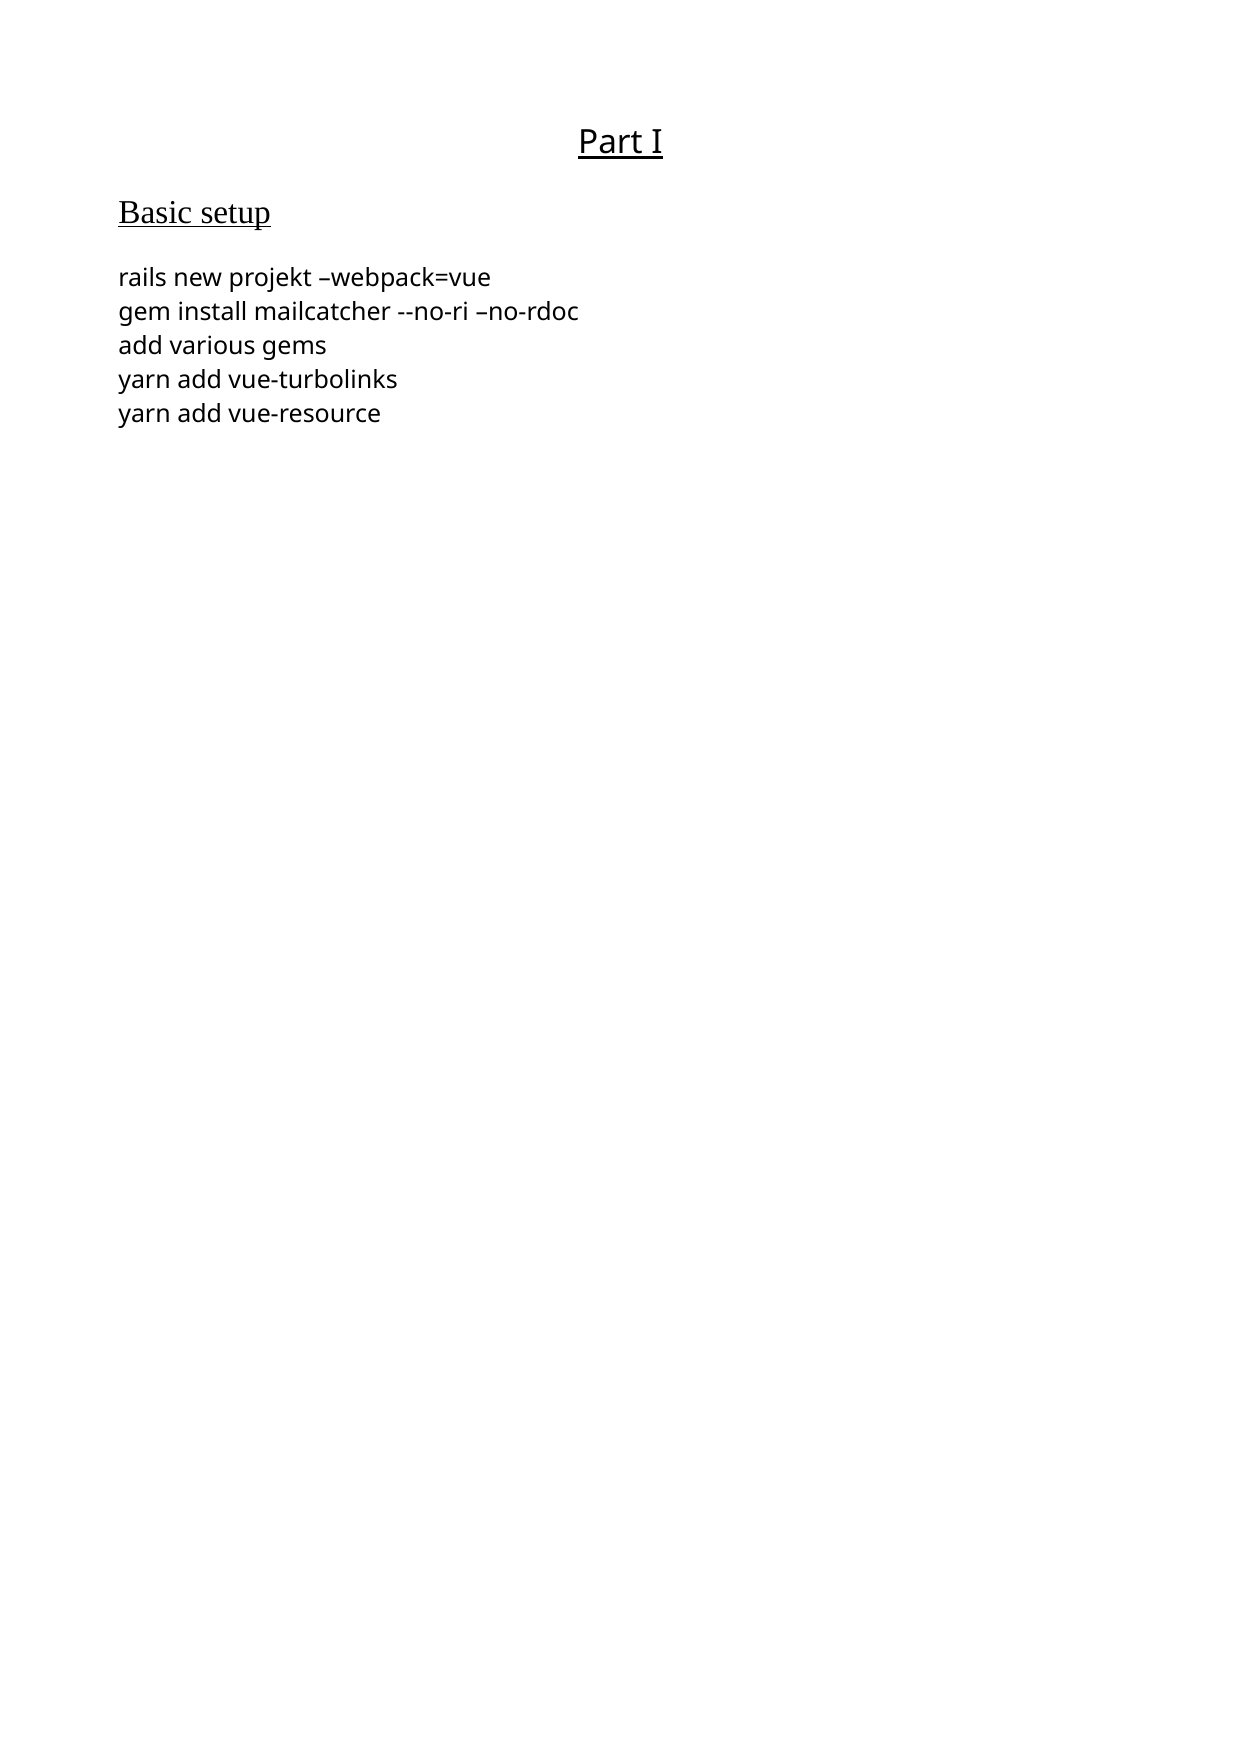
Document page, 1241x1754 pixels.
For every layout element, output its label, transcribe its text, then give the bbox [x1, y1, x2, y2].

text Part I [118, 118, 1122, 163]
text add various gems [118, 327, 1122, 362]
text yarn add vue-turbolinks [118, 362, 1122, 396]
text gem install mailcatcher --no-ri –no-rdoc [118, 293, 1122, 327]
text Basic setup [118, 192, 1122, 231]
text yarn add vue-resource [118, 396, 1122, 430]
text rails new projekt –webpack=vue [118, 259, 1122, 293]
